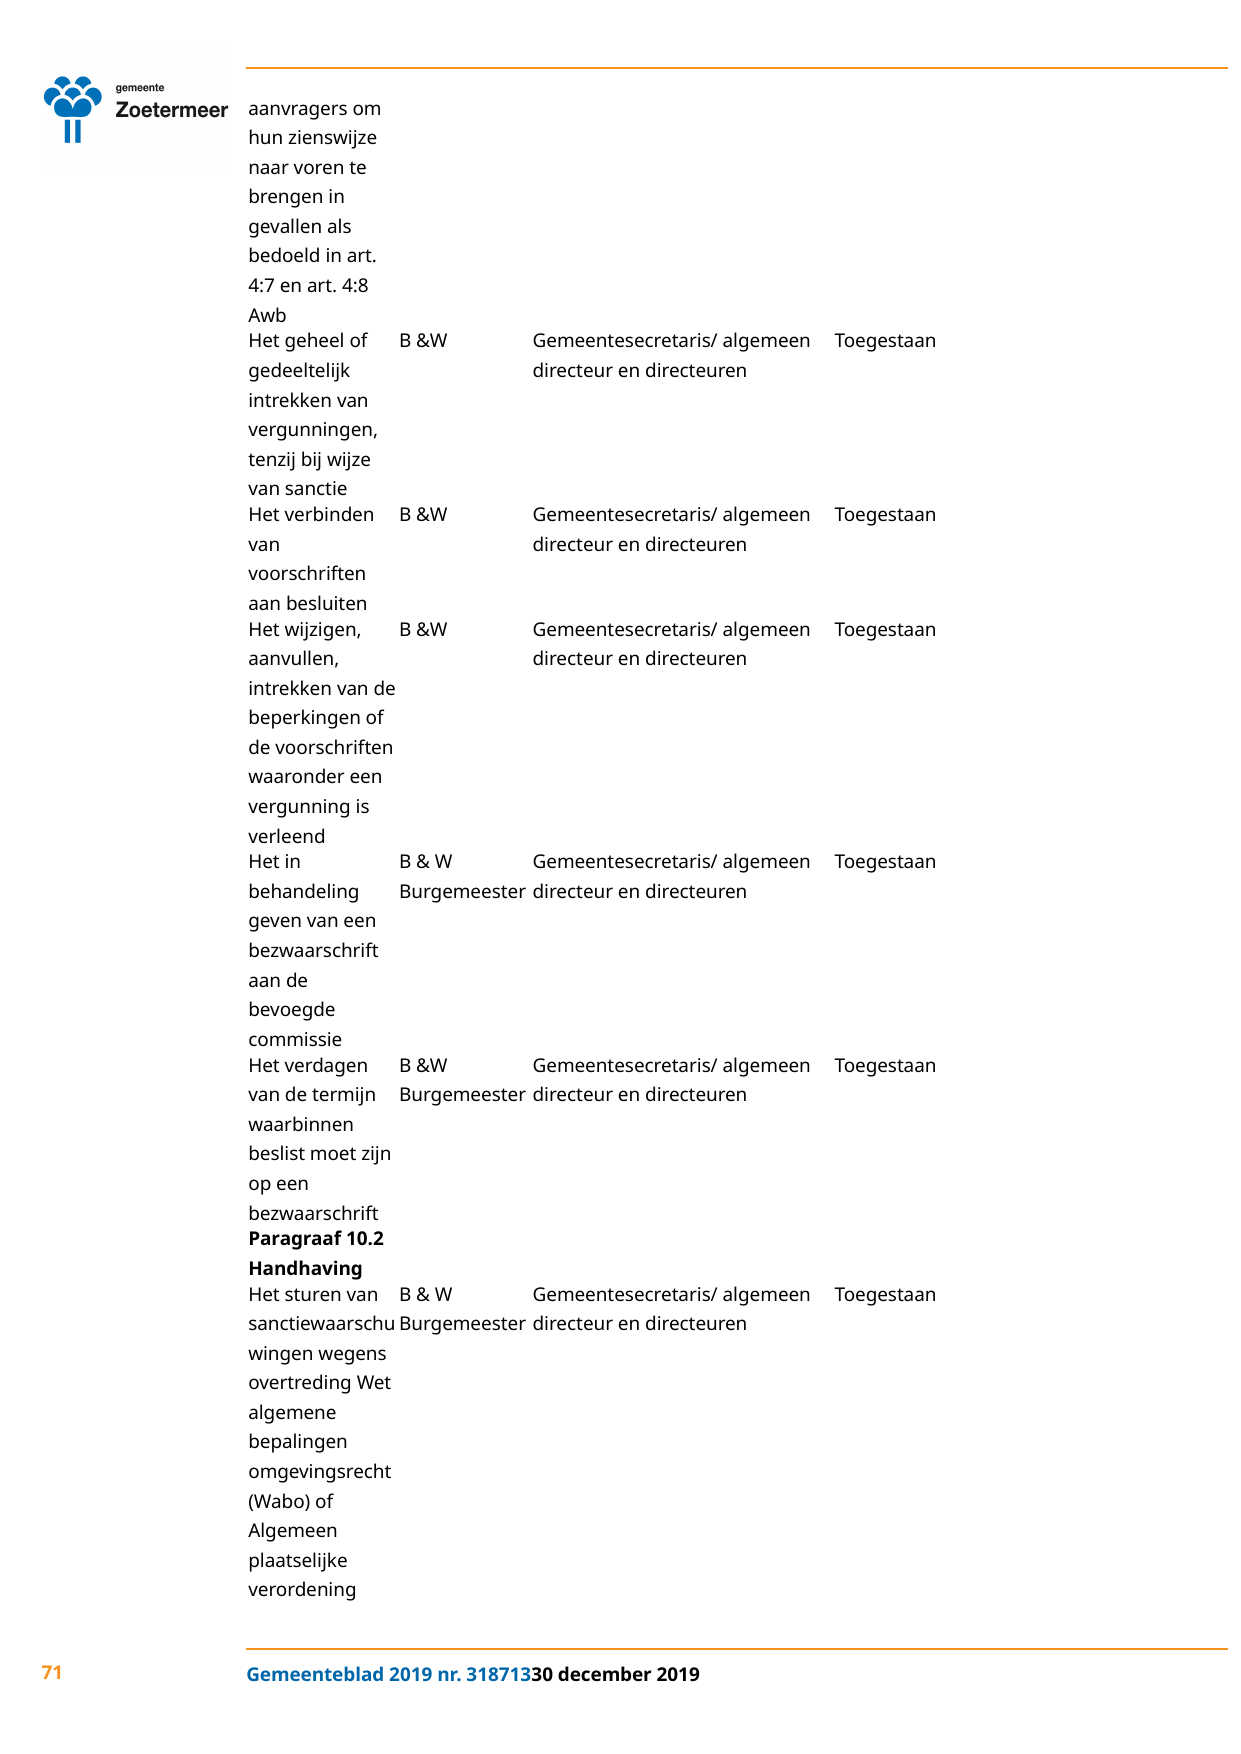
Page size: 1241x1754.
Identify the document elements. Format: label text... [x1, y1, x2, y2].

table_cell B & W Burgemeester [399, 1281, 532, 1602]
table_cell Het verdagen van de termijn waarbinnen beslist moet zijn op een bezwaarschrift [248, 1052, 399, 1225]
table_cell Gemeentesecretaris/ algemeen directeur en directeuren [533, 1052, 834, 1225]
table_cell [533, 95, 834, 328]
table_cell Gemeentesecretaris/ algemeen directeur en directeuren [533, 849, 834, 1052]
table_cell B &W Burgemeester [399, 1052, 532, 1225]
table_cell Toegestaan [834, 1052, 1094, 1225]
table_cell aanvragers om hun zienswijze naar voren te brengen in gevallen als bedoeld in art. 4:7 en art. 4:8 Awb [248, 95, 399, 328]
table_cell Gemeentesecretaris/ algemeen directeur en directeuren [533, 616, 834, 848]
table_cell [399, 95, 532, 328]
table_cell [533, 1225, 834, 1281]
table_cell Toegestaan [834, 616, 1094, 848]
table_cell Het wijzigen, aanvullen, intrekken van de beperkingen of de voorschriften waaronder een vergunning is verleend [248, 616, 399, 848]
table_cell B & W Burgemeester [399, 849, 532, 1052]
table_cell Paragraaf 10.2 Handhaving [248, 1225, 399, 1281]
table_cell Toegestaan [834, 1281, 1094, 1602]
table_cell [399, 1225, 532, 1281]
table_cell B &W [399, 328, 532, 501]
table_cell Gemeentesecretaris/ algemeen directeur en directeuren [533, 501, 834, 616]
table_cell Gemeentesecretaris/ algemeen directeur en directeuren [533, 1281, 834, 1602]
table_cell Het sturen van sanctiewaarschuwingen wegens overtreding Wet algemene bepalingen omgevingsrecht (Wabo) of Algemeen plaatselijke verordening [248, 1281, 399, 1602]
table_cell Het in behandeling geven van een bezwaarschrift aan de bevoegde commissie [248, 849, 399, 1052]
table_cell B &W [399, 616, 532, 848]
table_cell B &W [399, 501, 532, 616]
table_cell [834, 95, 1094, 328]
table_cell Toegestaan [834, 849, 1094, 1052]
table_cell Gemeentesecretaris/ algemeen directeur en directeuren [533, 328, 834, 501]
table_cell Het verbinden van voorschriften aan besluiten [248, 501, 399, 616]
table_cell [834, 1225, 1094, 1281]
picture [41, 47, 231, 172]
table_cell Toegestaan [834, 328, 1094, 501]
table_cell Het geheel of gedeeltelijk intrekken van vergunningen, tenzij bij wijze van sanctie [248, 328, 399, 501]
table_cell Toegestaan [834, 501, 1094, 616]
